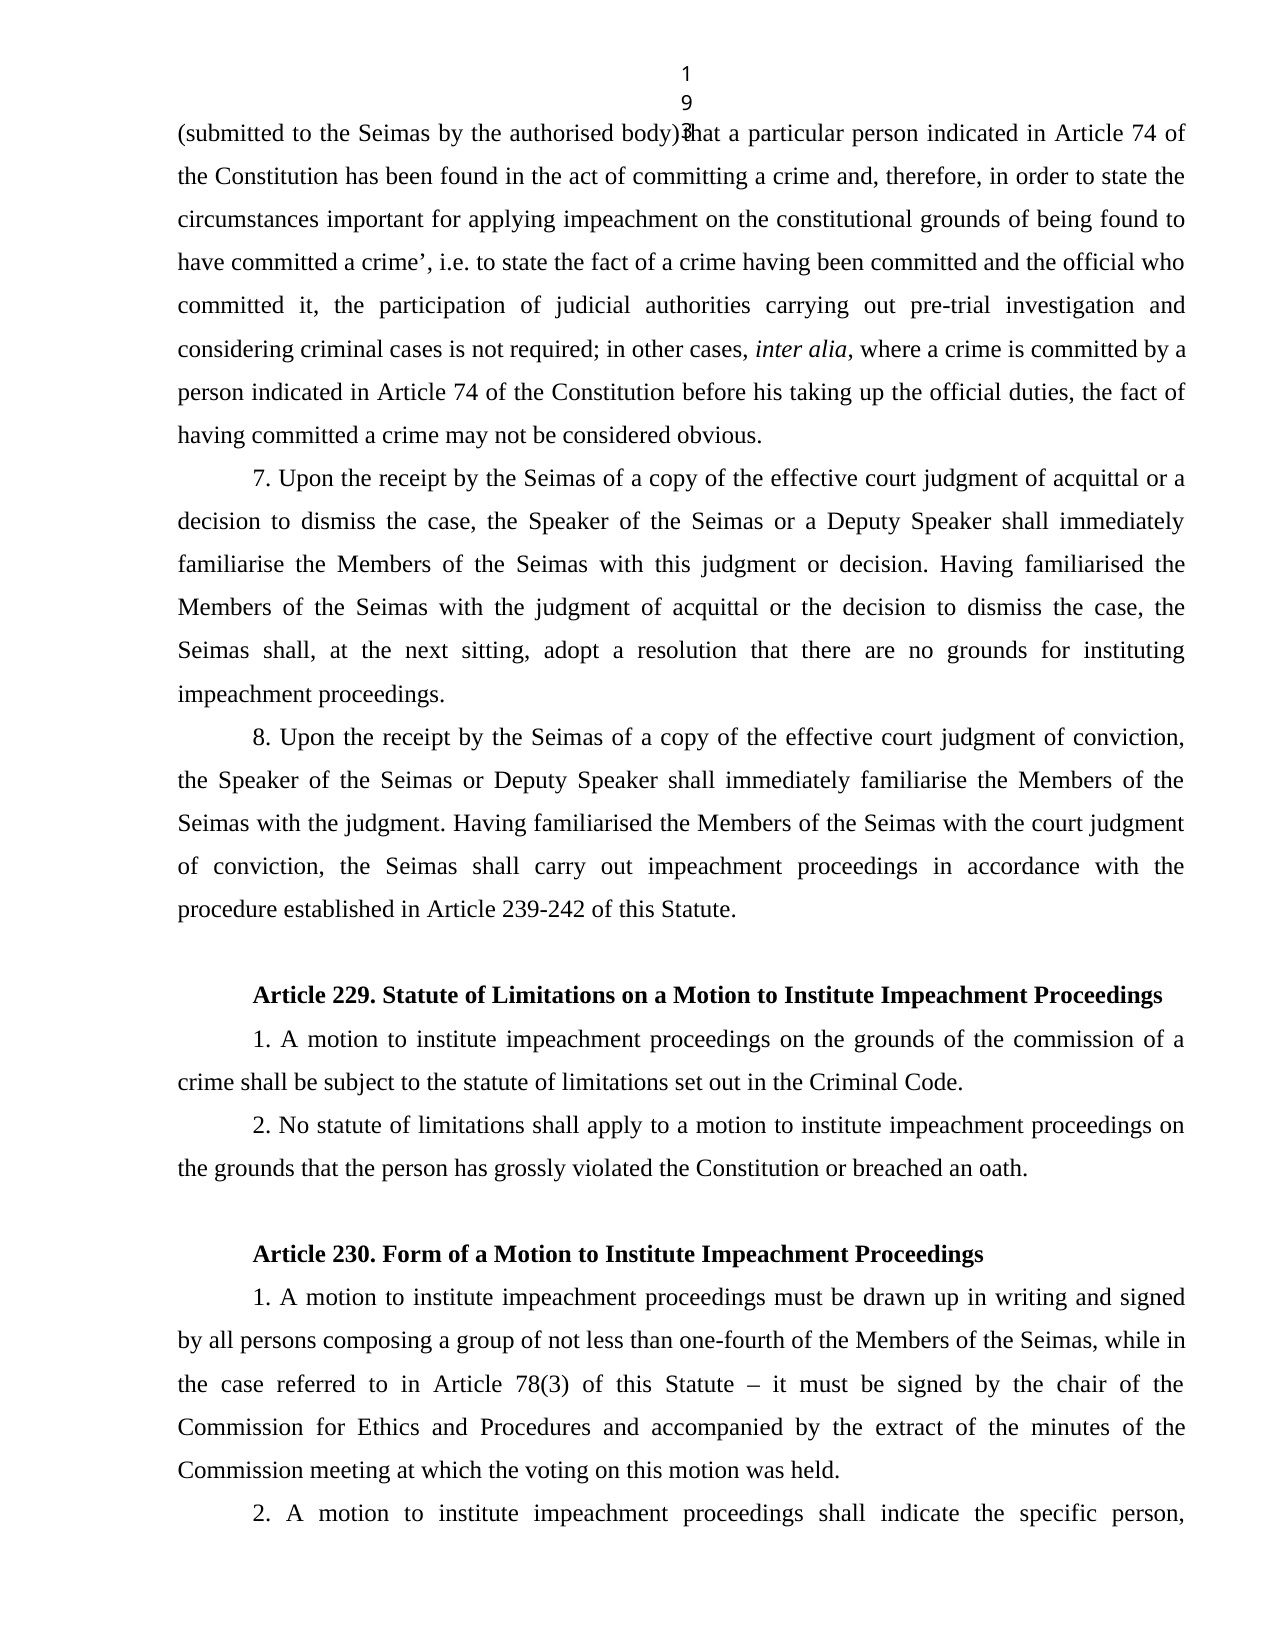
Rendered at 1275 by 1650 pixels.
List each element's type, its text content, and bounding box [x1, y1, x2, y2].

text 8. Upon the receipt by the Seimas of a copy of the effective court judgment of conviction, the Speaker of the Seimas or Deputy Speaker shall immediately familiarise the Members of the Seimas with the judgment. Having familiarised the Members of the Seimas with the court judgment of conviction, the Seimas shall carry out impeachment proceedings in accordance with the procedure established in Article 239-242 of this Statute. [177, 722, 1186, 923]
text 1. A motion to institute impeachment proceedings must be drawn up in writing and signed by all persons composing a group of not less than one-fourth of the Members of the Seimas, while in the case referred to in Article 78(3) of this Statute – it must be signed by the chair of the Commission for Ethics and Procedures and accompanied by the extract of the minutes of the Commission meeting at which the voting on this motion was held. [177, 1282, 1186, 1484]
text Article 229. Statute of Limitations on a Motion to Institute Impeachment Proceedings [177, 981, 1186, 1009]
text 7. Upon the receipt by the Seimas of a copy of the effective court judgment of acquittal or a decision to dismiss the case, the Speaker of the Seimas or a Deputy Speaker shall immediately familiarise the Members of the Seimas with this judgment or decision. Having familiarised the Members of the Seimas with the judgment of acquittal or the decision to dismiss the case, the Seimas shall, at the next sitting, adopt a resolution that there are no grounds for instituting impeachment proceedings. [177, 463, 1186, 707]
text 2. A motion to institute impeachment proceedings shall indicate the specific person, [177, 1498, 1186, 1527]
text 1. A motion to institute impeachment proceedings on the grounds of the commission of a crime shall be subject to the statute of limitations set out in the Criminal Code. [177, 1024, 1186, 1096]
text (submitted to the Seimas by the authorised body) that a particular person indicated in Article 74 of the Constitution has been found in the act of committing a crime and, therefore, in order to state the circumstances important for applying impeachment on the constitutional grounds of being found to have committed a crime’, i.e. to state the fact of a crime having been committed and the official who committed it, the participation of judicial authorities carrying out pre-trial investigation and considering criminal cases is not required; in other cases, inter alia, where a crime is committed by a person indicated in Article 74 of the Constitution before his taking up the official duties, the fact of having committed a crime may not be considered obvious. [177, 118, 1186, 449]
text 2. No statute of limitations shall apply to a motion to institute impeachment proceedings on the grounds that the person has grossly violated the Constitution or breached an oath. [177, 1110, 1186, 1182]
text Article 230. Form of a Motion to Institute Impeachment Proceedings [177, 1239, 1186, 1268]
